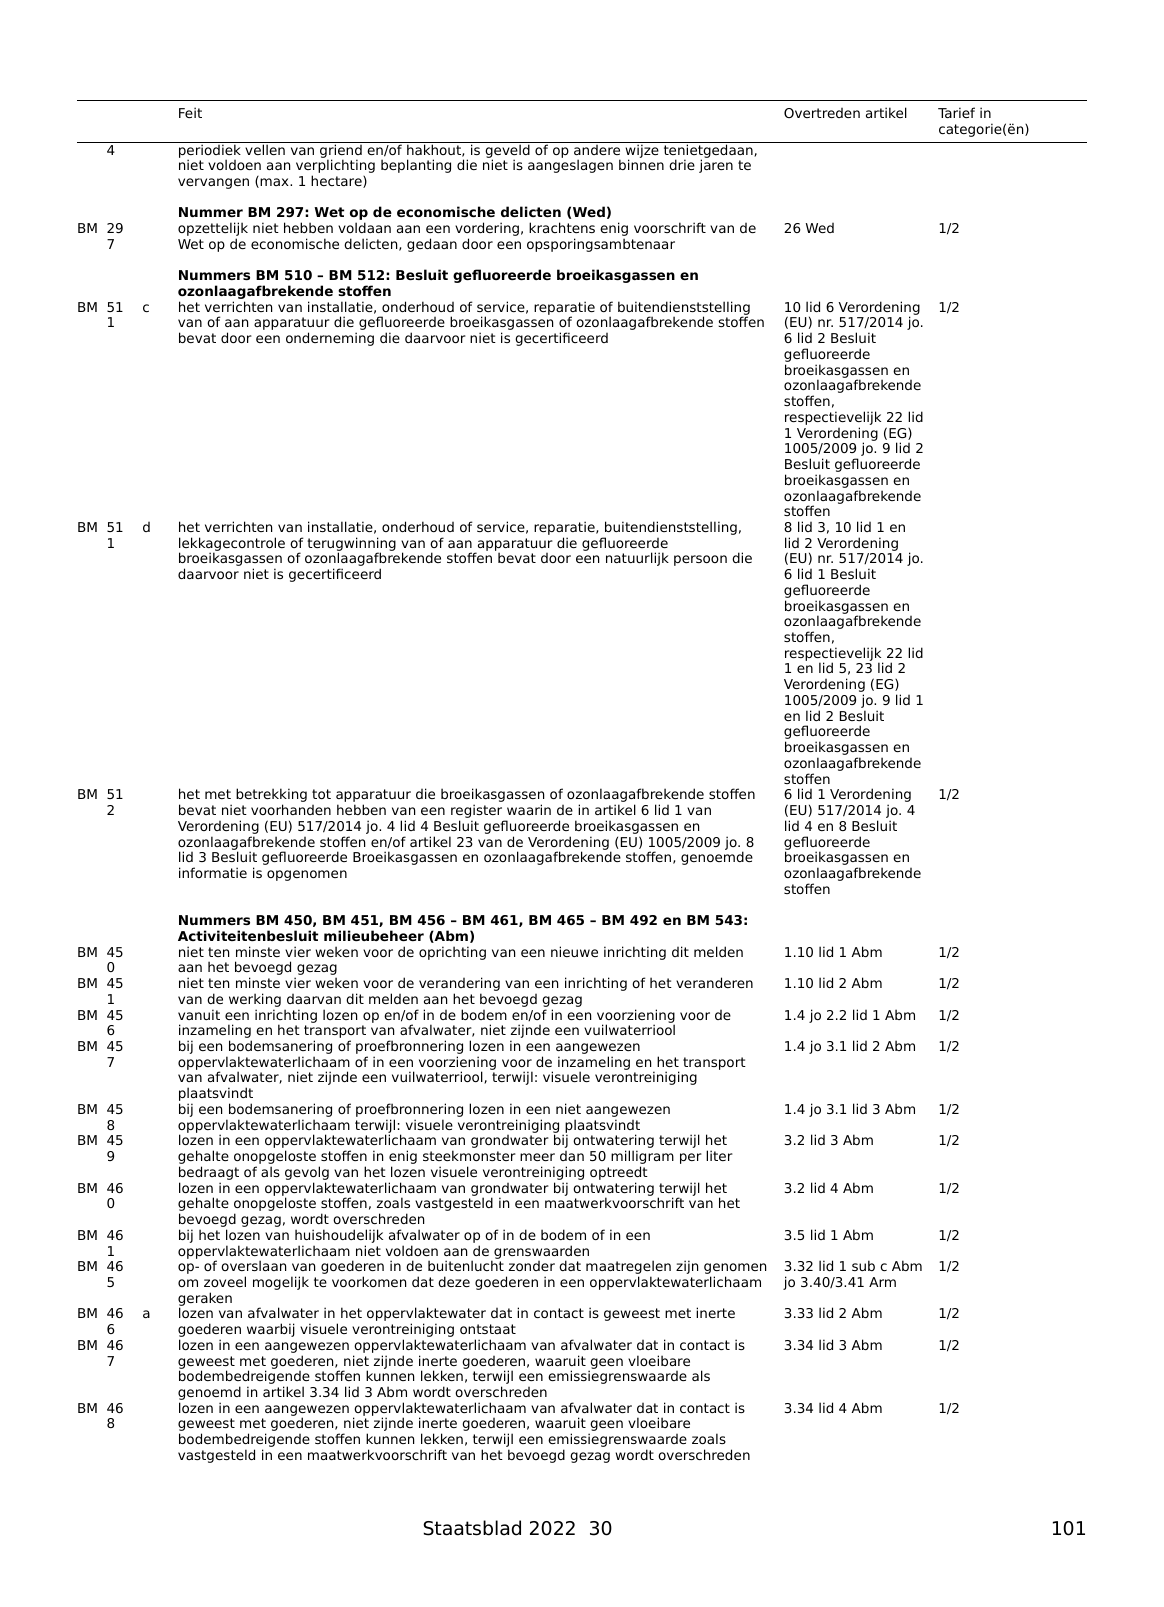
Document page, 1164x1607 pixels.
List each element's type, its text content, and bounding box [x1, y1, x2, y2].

table_header Overtreden artikel [778, 101, 932, 142]
table_header [77, 101, 172, 142]
table_header Feit [172, 101, 778, 142]
table_header Tarief in categorie(ën) [932, 101, 1087, 142]
